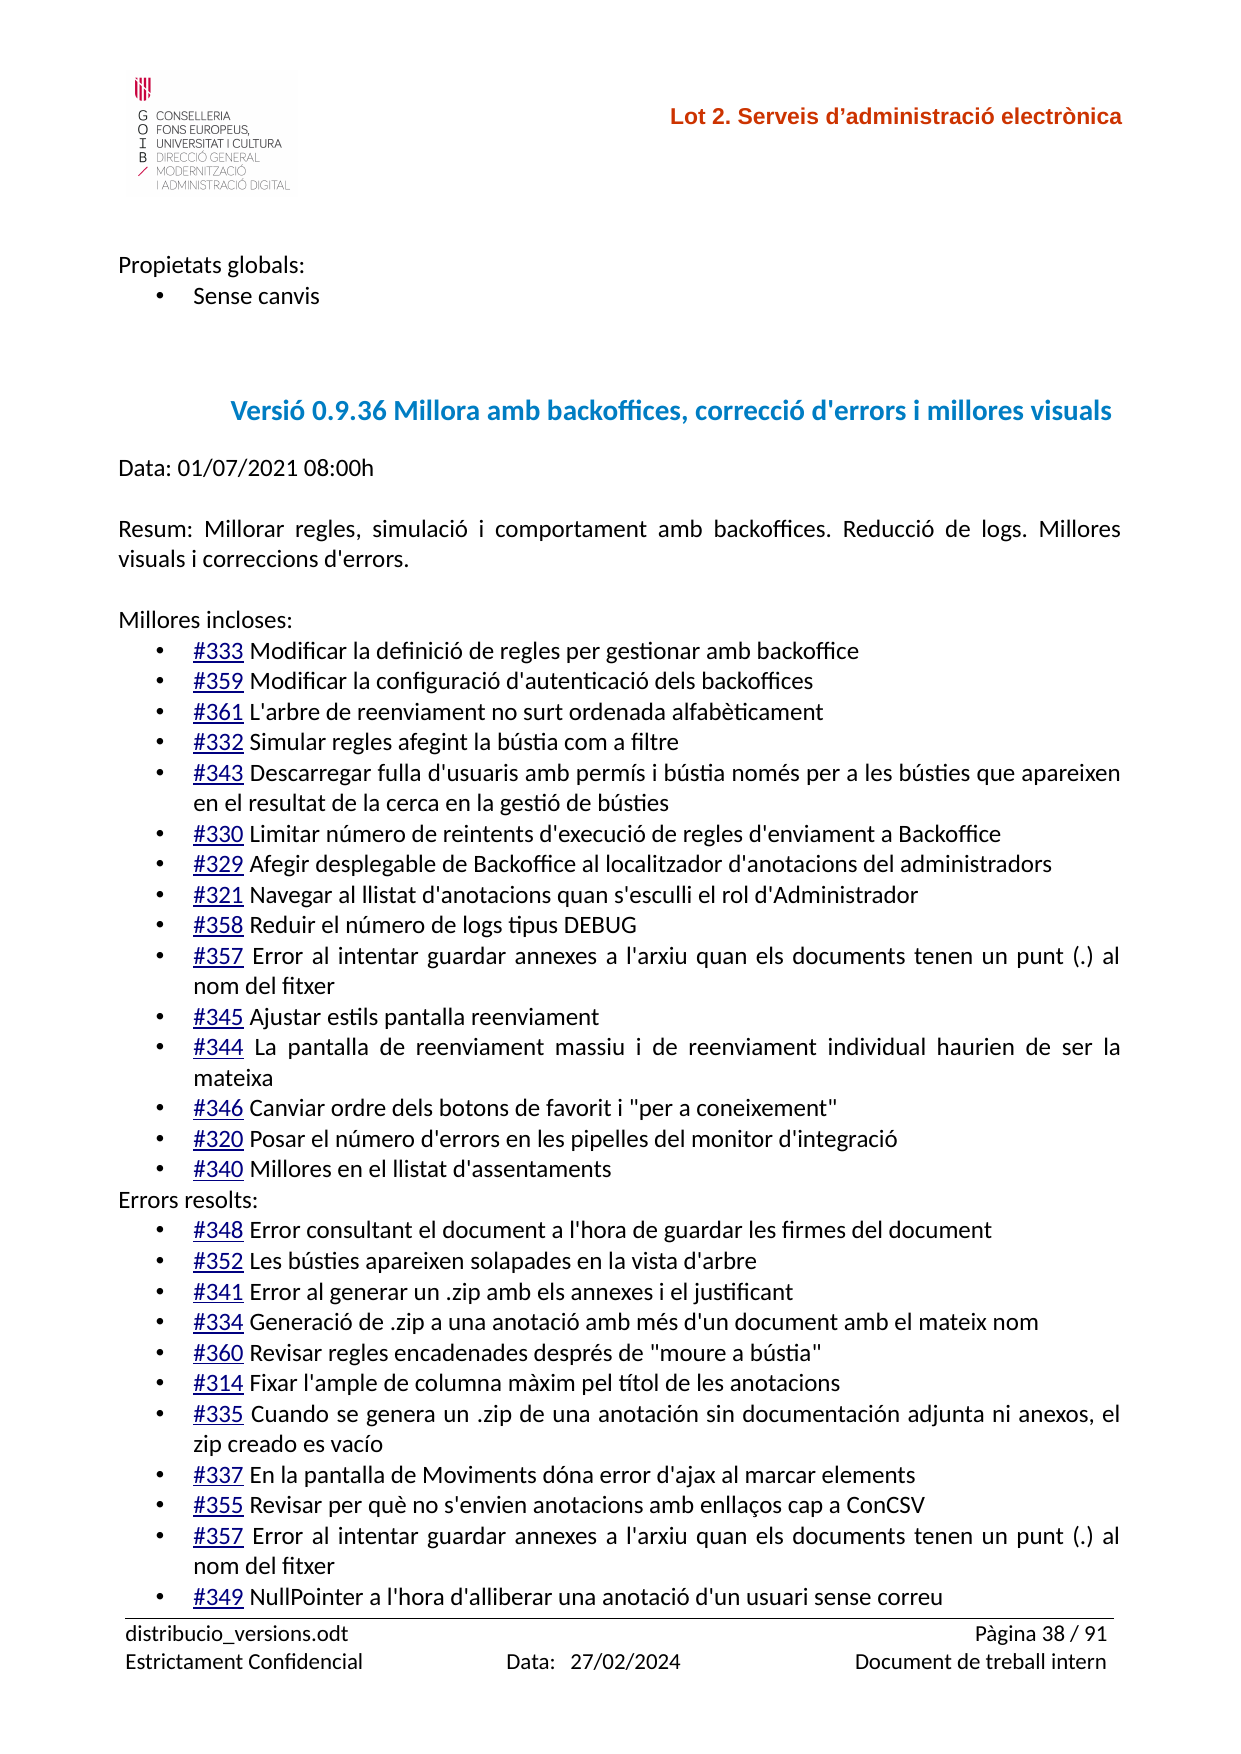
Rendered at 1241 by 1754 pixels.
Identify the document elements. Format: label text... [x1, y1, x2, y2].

list #320 Posar el número d'errors en les pipelles del monitor d'integració [156, 1123, 1122, 1154]
text Millores incloses: [118, 604, 1122, 635]
list #335 Cuando se genera un .zip de una anotación sin documentación adjunta ni anexos, el zip creado es vacío [156, 1398, 1122, 1459]
list #352 Les bústies apareixen solapades en la vista d'arbre [156, 1245, 1122, 1276]
list #333 Modificar la definició de regles per gestionar amb backoffice [156, 635, 1122, 665]
list #357 Error al intentar guardar annexes a l'arxiu quan els documents tenen un punt (.) al nom del fitxer [156, 940, 1122, 1001]
list #349 NullPointer a l'hora d'alliberar una anotació d'un usuari sense correu [156, 1581, 1122, 1611]
list #345 Ajustar estils pantalla reenviament [156, 1001, 1122, 1032]
text Errors resolts: [118, 1184, 1122, 1215]
text Propietats globals: [118, 250, 1122, 280]
list #329 Afegir desplegable de Backoffice al localitzador d'anotacions del administradors [156, 848, 1122, 879]
list #330 Limitar número de reintents d'execució de regles d'enviament a Backoffice [156, 818, 1122, 848]
list #346 Canviar ordre dels botons de favorit i "per a coneixement" [156, 1093, 1122, 1123]
list #332 Simular regles afegint la bústia com a filtre [156, 726, 1122, 757]
list #314 Fixar l'ample de columna màxim pel títol de les anotacions [156, 1367, 1122, 1398]
list #358 Reduir el número de logs tipus DEBUG [156, 909, 1122, 940]
list #360 Revisar regles encadenades després de "moure a bústia" [156, 1337, 1122, 1367]
list #359 Modificar la configuració d'autenticació dels backoffices [156, 665, 1122, 696]
list #348 Error consultant el document a l'hora de guardar les firmes del document [156, 1215, 1122, 1245]
list #341 Error al generar un .zip amb els annexes i el justificant [156, 1276, 1122, 1306]
subtitle Versió 0.9.36 Millora amb backoffices, correcció d'errors i millores visuals [153, 392, 1122, 428]
list #337 En la pantalla de Moviments dóna error d'ajax al marcar elements [156, 1459, 1122, 1489]
list #344 La pantalla de reenviament massiu i de reenviament individual haurien de ser la mateixa [156, 1032, 1122, 1093]
list #361 L'arbre de reenviament no surt ordenada alfabèticament [156, 696, 1122, 726]
text Data: 01/07/2021 08:00h [118, 452, 1122, 482]
picture [126, 70, 299, 197]
list #321 Navegar al llistat d'anotacions quan s'esculli el rol d'Administrador [156, 879, 1122, 909]
list #340 Millores en el llistat d'assentaments [156, 1154, 1122, 1184]
list #357 Error al intentar guardar annexes a l'arxiu quan els documents tenen un punt (.) al nom del fitxer [156, 1520, 1122, 1581]
list Sense canvis [156, 280, 1122, 311]
list #334 Generació de .zip a una anotació amb més d'un document amb el mateix nom [156, 1306, 1122, 1337]
list #355 Revisar per què no s'envien anotacions amb enllaços cap a ConCSV [156, 1489, 1122, 1520]
text Resum: Millorar regles, simulació i comportament amb backoffices. Reducció de logs. Millores visuals i correccions d'errors. [118, 513, 1122, 574]
list #343 Descarregar fulla d'usuaris amb permís i bústia només per a les bústies que apareixen en el resultat de la cerca en la gestió de bústies [156, 757, 1122, 818]
